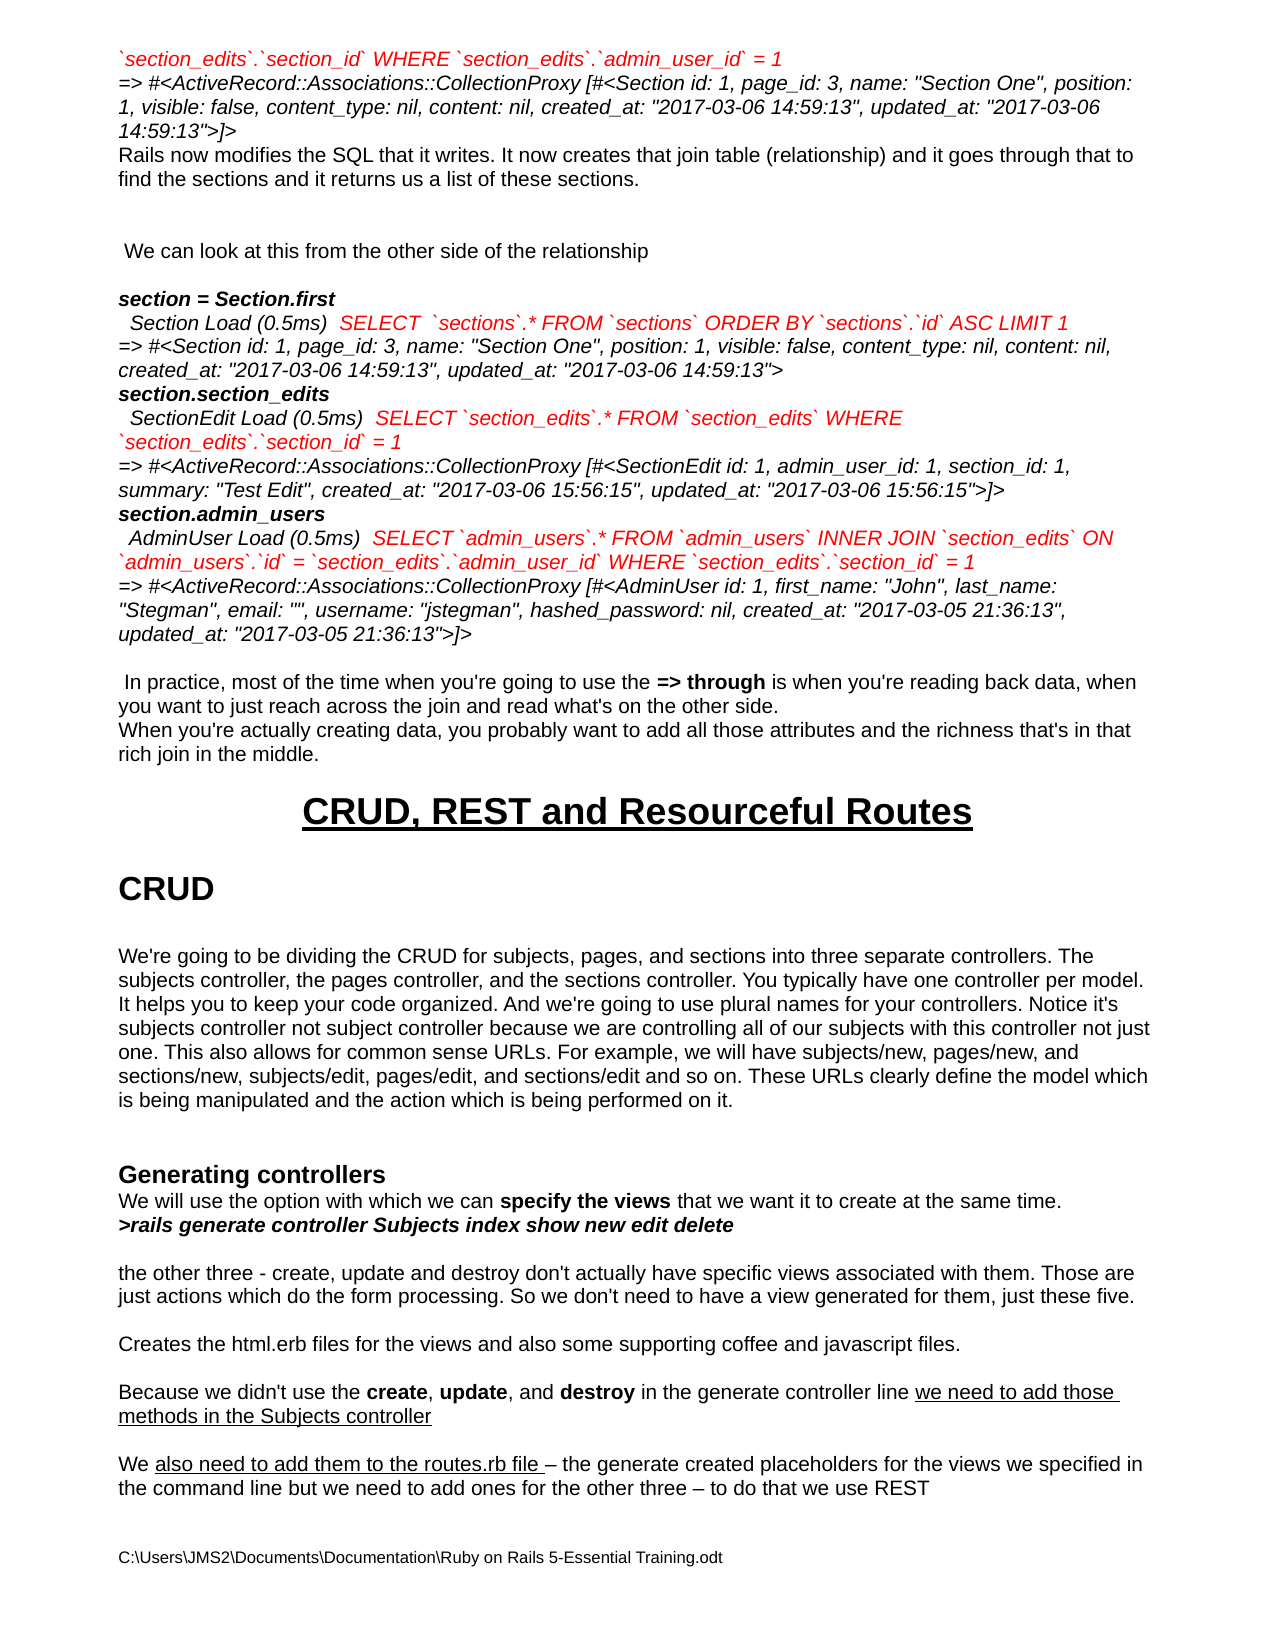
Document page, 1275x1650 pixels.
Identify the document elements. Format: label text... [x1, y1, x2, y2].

text It helps you to keep your code organized. And we're going to use plural names for your controllers. Notice it's subjects controller not subject controller because we are controlling all of our subjects with this controller not just one. This also allows for common sense URLs. For example, we will have subjects/new, pages/new, and sections/new, subjects/edit, pages/edit, and sections/edit and so on. These URLs clearly define the model which is being manipulated and the action which is being performed on it. [118, 992, 1157, 1112]
subtitle Generating controllers [118, 1160, 1157, 1188]
text `section_edits`.`section_id` WHERE `section_edits`.`admin_user_id` = 1 [118, 47, 1157, 71]
text Rails now modifies the SQL that it writes. It now creates that join table (relationship) and it goes through that to find the sections and it returns us a list of these sections. [118, 143, 1157, 191]
text => #<ActiveRecord::Associations::CollectionProxy [#<AdminUser id: 1, first_name: "John", last_name: "Stegman", email: "", username: "jstegman", hashed_password: nil, created_at: "2017-03-05 21:36:13", updated_at: "2017-03-05 21:36:13">]> [118, 574, 1157, 646]
text section.admin_users [118, 502, 1157, 526]
text AdminUser Load (0.5ms) SELECT `admin_users`.* FROM `admin_users` INNER JOIN `section_edits` ON `admin_users`.`id` = `section_edits`.`admin_user_id` WHERE `section_edits`.`section_id` = 1 [118, 526, 1157, 574]
text => #<Section id: 1, page_id: 3, name: "Section One", position: 1, visible: false, content_type: nil, content: nil, created_at: "2017-03-06 14:59:13", updated_at: "2017-03-06 14:59:13"> [118, 334, 1157, 382]
text Because we didn't use the create, update, and destroy in the generate controller line we need to add those methods in the Subjects controller [118, 1380, 1157, 1428]
text SectionEdit Load (0.5ms) SELECT `section_edits`.* FROM `section_edits` WHERE `section_edits`.`section_id` = 1 [118, 406, 1157, 454]
text We can look at this from the other side of the relationship [118, 238, 1157, 262]
text => #<ActiveRecord::Associations::CollectionProxy [#<SectionEdit id: 1, admin_user_id: 1, section_id: 1, summary: "Test Edit", created_at: "2017-03-06 15:56:15", updated_at: "2017-03-06 15:56:15">]> [118, 454, 1157, 502]
text section.section_edits [118, 382, 1157, 406]
text When you're actually creating data, you probably want to add all those attributes and the richness that's in that rich join in the middle. [118, 718, 1157, 766]
text We also need to add them to the routes.rb file – the generate created placeholders for the views we specified in the command line but we need to add ones for the other three – to do that we use REST [118, 1452, 1157, 1500]
text Section Load (0.5ms) SELECT `sections`.* FROM `sections` ORDER BY `sections`.`id` ASC LIMIT 1 [118, 310, 1157, 334]
text >rails generate controller Subjects index show new edit delete [118, 1212, 1157, 1236]
text section = Section.first [118, 286, 1157, 310]
text the other three - create, update and destroy don't actually have specific views associated with them. Those are just actions which do the form processing. So we don't need to have a view generated for them, just these five. [118, 1260, 1157, 1308]
text We're going to be dividing the CRUD for subjects, pages, and sections into three separate controllers. The subjects controller, the pages controller, and the sections controller. You typically have one controller per model. [118, 944, 1157, 992]
subtitle CRUD [118, 869, 1157, 908]
text We will use the option with which we can specify the views that we want it to create at the same time. [118, 1188, 1157, 1212]
subtitle CRUD, REST and Resourceful Routes [118, 789, 1157, 833]
text Creates the html.erb files for the views and also some supporting coffee and javascript files. [118, 1332, 1157, 1356]
text => #<ActiveRecord::Associations::CollectionProxy [#<Section id: 1, page_id: 3, name: "Section One", position: 1, visible: false, content_type: nil, content: nil, created_at: "2017-03-06 14:59:13", updated_at: "2017-03-06 14:59:13">]> [118, 71, 1157, 143]
text In practice, most of the time when you're going to use the => through is when you're reading back data, when you want to just reach across the join and read what's on the other side. [118, 670, 1157, 718]
